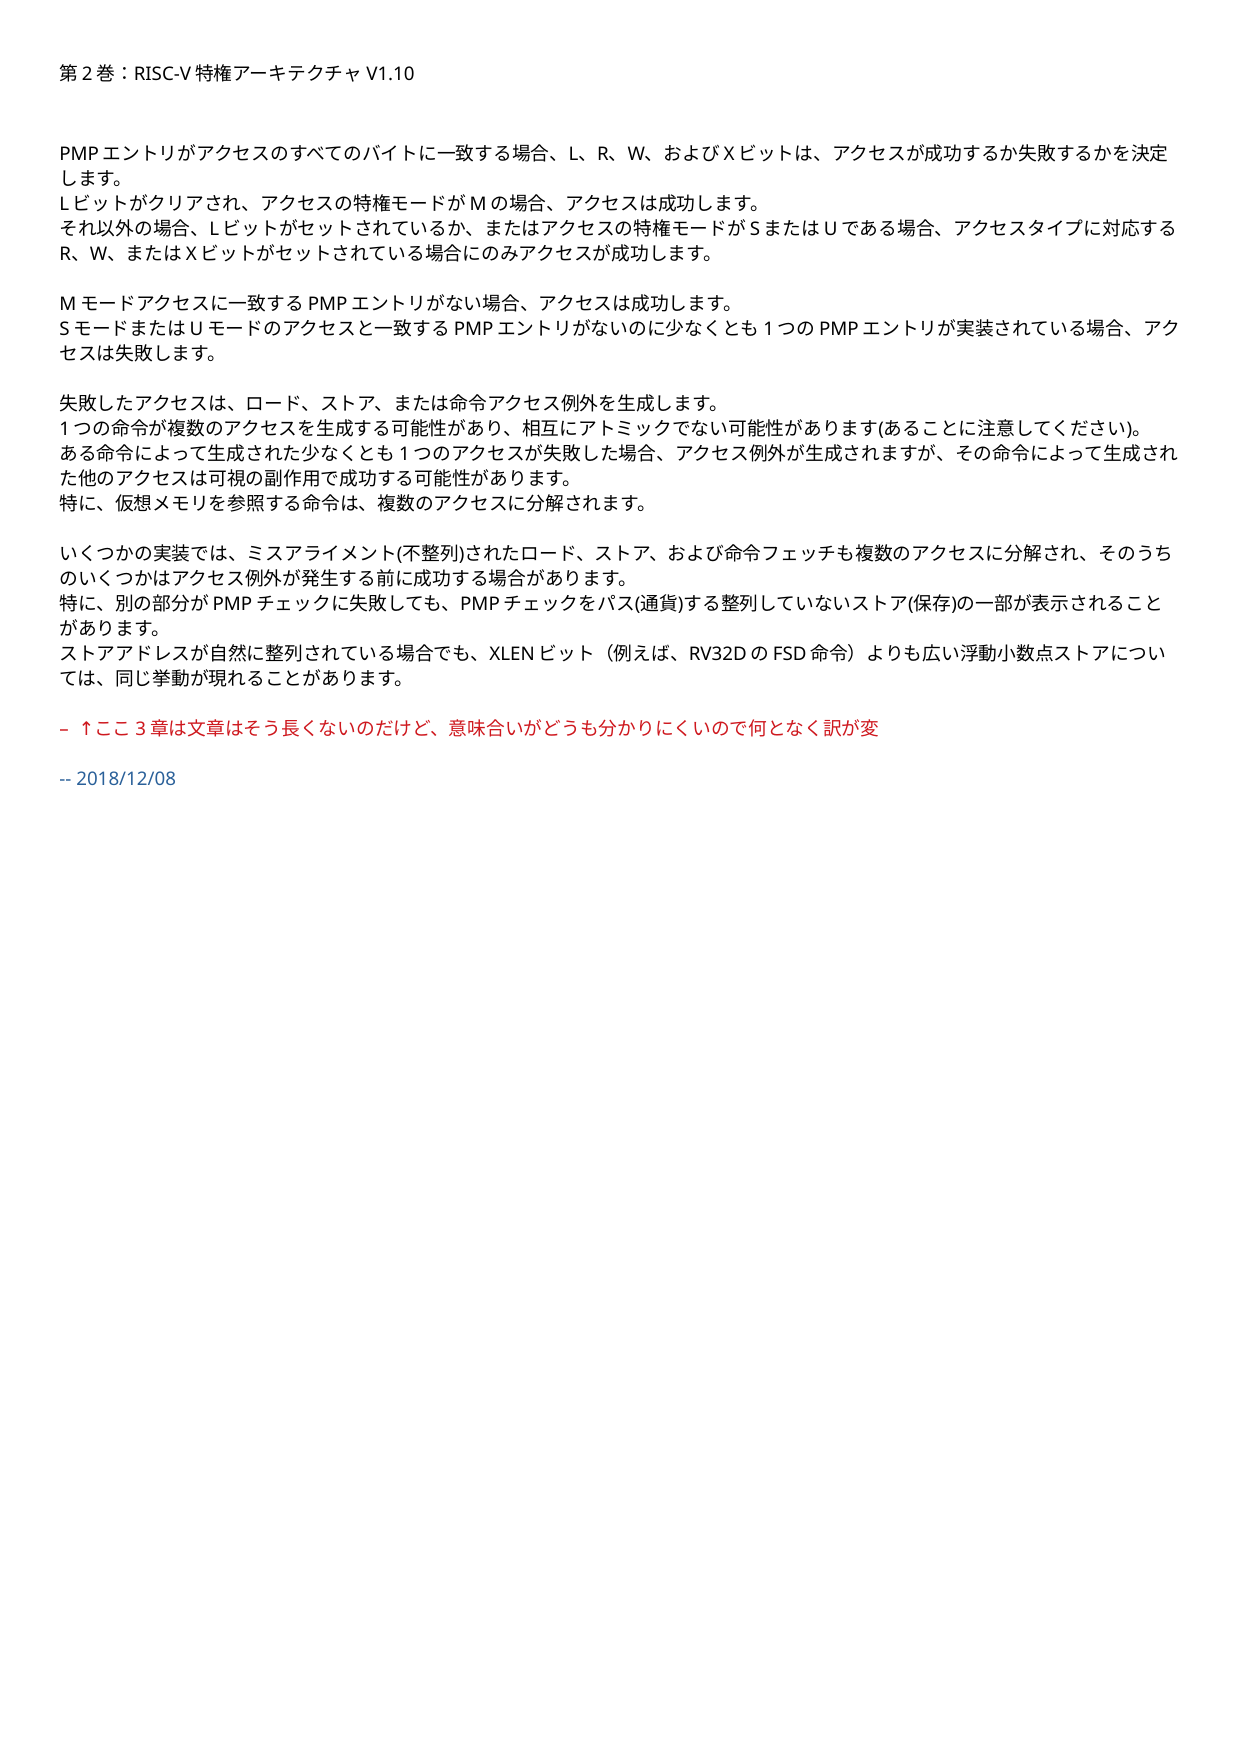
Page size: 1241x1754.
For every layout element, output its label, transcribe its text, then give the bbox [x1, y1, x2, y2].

text 1つの命令が複数のアクセスを生成する可能性があり、相互にアトミックでない可能性があります(あることに注意してください)。 [59, 416, 1181, 441]
text 失敗したアクセスは、ロード、ストア、または命令アクセス例外を生成します。 [59, 391, 1181, 416]
text -- 2018/12/08 [59, 766, 1181, 791]
text いくつかの実装では、ミスアライメント(不整列)されたロード、ストア、および命令フェッチも複数のアクセスに分解され、そのうちのいくつかはアクセス例外が発生する前に成功する場合があります。 [59, 541, 1181, 591]
text ストアアドレスが自然に整列されている場合でも、XLENビット（例えば、RV32DのFSD命令）よりも広い浮動小数点ストアについては、同じ挙動が現れることがあります。 [59, 641, 1181, 691]
text ある命令によって生成された少なくとも1つのアクセスが失敗した場合、アクセス例外が生成されますが、その命令によって生成された他のアクセスは可視の副作用で成功する可能性があります。 [59, 441, 1181, 491]
text それ以外の場合、Lビットがセットされているか、またはアクセスの特権モードがSまたはUである場合、アクセスタイプに対応するR、W、またはXビットがセットされている場合にのみアクセスが成功します。 [59, 216, 1181, 266]
text 特に、別の部分がPMPチェックに失敗しても、PMPチェックをパス(通貨)する整列していないストア(保存)の一部が表示されることがあります。 [59, 591, 1181, 641]
text – ↑ここ3章は文章はそう長くないのだけど、意味合いがどうも分かりにくいので何となく訳が変 [59, 716, 1181, 741]
text Mモードアクセスに一致するPMPエントリがない場合、アクセスは成功します。 [59, 291, 1181, 316]
text 特に、仮想メモリを参照する命令は、複数のアクセスに分解されます。 [59, 491, 1181, 516]
text PMPエントリがアクセスのすべてのバイトに一致する場合、L、R、W、およびXビットは、アクセスが成功するか失敗するかを決定します。 [59, 141, 1181, 191]
text SモードまたはUモードのアクセスと一致するPMPエントリがないのに少なくとも1つのPMPエントリが実装されている場合、アクセスは失敗します。 [59, 316, 1181, 366]
text Lビットがクリアされ、アクセスの特権モードがMの場合、アクセスは成功します。 [59, 191, 1181, 216]
